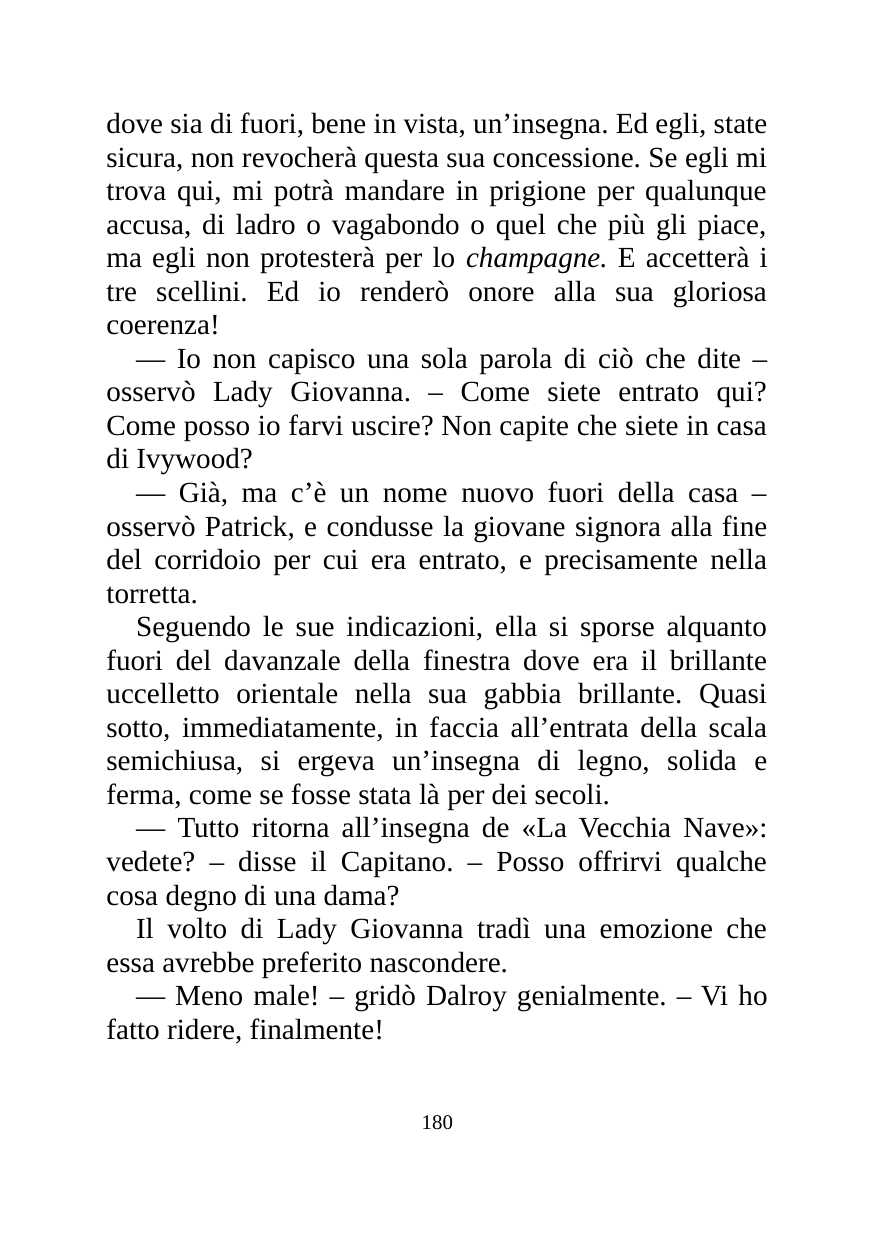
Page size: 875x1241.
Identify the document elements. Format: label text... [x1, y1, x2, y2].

text — Già, ma c’è un nome nuovo fuori della casa – osservò Patrick, e condusse la giovane signora alla fine del corridoio per cui era entrato, e precisamente nella torretta. [106, 475, 768, 609]
text — Tutto ritorna all’insegna de «La Vecchia Nave»: vedete? – disse il Capitano. – Posso offrirvi qualche cosa degno di una dama? [106, 811, 768, 911]
text Il volto di Lady Giovanna tradì una emozione che essa avrebbe preferito nascondere. [106, 911, 768, 978]
text — Meno male! – gridò Dalroy genialmente. – Vi ho fatto ridere, finalmente! [106, 978, 768, 1045]
text Seguendo le sue indicazioni, ella si sporse alquanto fuori del davanzale della finestra dove era il brillante uccelletto orientale nella sua gabbia brillante. Quasi sotto, immediatamente, in faccia all’entrata della scala semichiusa, si ergeva un’insegna di legno, solida e ferma, come se fosse stata là per dei secoli. [106, 609, 768, 811]
text — Io non capisco una sola parola di ciò che dite – osservò Lady Giovanna. – Come siete entrato qui? Come posso io farvi uscire? Non capite che siete in casa di Ivywood? [106, 341, 768, 475]
text dove sia di fuori, bene in vista, un’insegna. Ed egli, state sicura, non revocherà questa sua concessione. Se egli mi trova qui, mi potrà mandare in prigione per qualunque accusa, di ladro o vagabondo o quel che più gli piace, ma egli non protesterà per lo champagne. E accetterà i tre scellini. Ed io renderò onore alla sua gloriosa coerenza! [106, 106, 768, 341]
